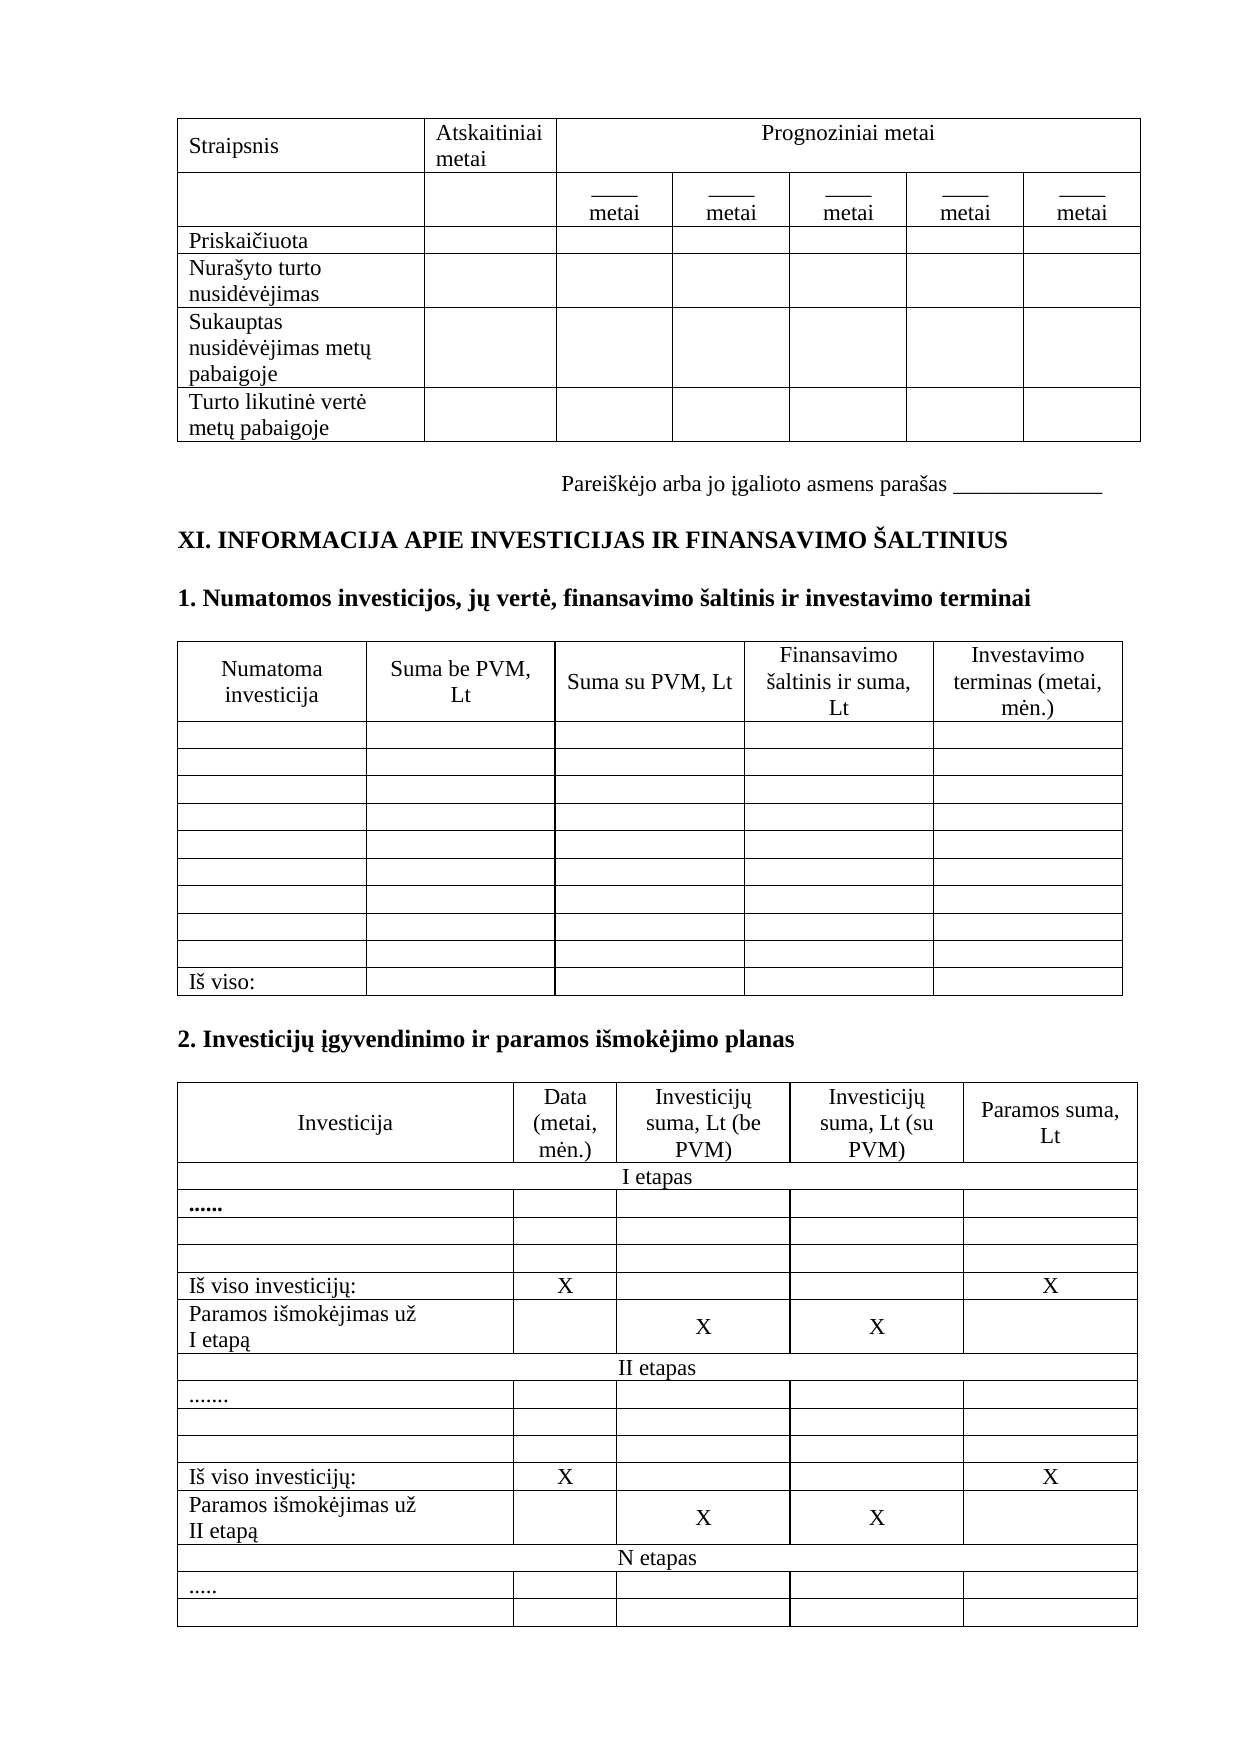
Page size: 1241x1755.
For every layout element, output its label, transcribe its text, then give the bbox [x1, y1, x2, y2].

table_cell [178, 776, 366, 803]
text Pareiškėjo arba jo įgalioto asmens parašas _____________ [177, 470, 1122, 497]
table_cell [745, 914, 933, 940]
table_cell [791, 1273, 963, 1299]
table_cell [934, 831, 1122, 858]
table_cell [178, 859, 366, 885]
table_cell [964, 1409, 1137, 1435]
table_cell [367, 804, 554, 830]
table_cell Turto likutinė vertė metų pabaigoje [178, 388, 424, 441]
table_cell ....... [178, 1381, 513, 1407]
table_header Investavimo terminas (metai, mėn.) [934, 642, 1122, 721]
table_cell [964, 1190, 1137, 1217]
table_cell [514, 1381, 616, 1407]
table_cell [425, 254, 556, 307]
table_header Prognoziniai metai [557, 119, 1140, 172]
table_cell [178, 722, 366, 748]
table_cell [790, 227, 906, 253]
table_cell Nurašyto turto nusidėvėjimas [178, 254, 424, 307]
table_cell Iš viso: [178, 968, 366, 994]
table_cell Sukauptas nusidėvėjimas metų pabaigoje [178, 308, 424, 387]
table_cell X [791, 1491, 963, 1543]
table_cell [425, 173, 556, 226]
table_cell I etapas [178, 1163, 1137, 1189]
table_cell [425, 388, 556, 441]
table_cell [745, 831, 933, 858]
table_cell [556, 749, 744, 775]
table_cell [791, 1436, 963, 1462]
table_cell Paramos išmokėjimas už II etapą [178, 1491, 513, 1543]
table_cell [514, 1599, 616, 1626]
table_cell [673, 227, 789, 253]
table_cell [617, 1218, 789, 1244]
table_cell [790, 308, 906, 387]
table_cell [1024, 308, 1140, 387]
table_cell ____ metai [907, 173, 1023, 226]
table_cell [745, 804, 933, 830]
table_cell [934, 941, 1122, 967]
table_cell [617, 1436, 789, 1462]
table_header Investicijų suma, Lt (be PVM) [617, 1083, 789, 1162]
table_cell [790, 388, 906, 441]
table_header Data (metai, mėn.) [514, 1083, 616, 1162]
text 1. Numatomos investicijos, jų vertė, finansavimo šaltinis ir investavimo terminai [177, 583, 1122, 612]
table_header Straipsnis [178, 119, 424, 172]
table_cell X [617, 1300, 789, 1353]
table_cell [934, 859, 1122, 885]
table_cell [745, 722, 933, 748]
table_cell [367, 941, 554, 967]
table_cell [556, 941, 744, 967]
table_cell [178, 1436, 513, 1462]
table_cell ..... [178, 1572, 513, 1598]
table_cell [367, 914, 554, 940]
table_cell [178, 173, 424, 226]
table_cell [791, 1572, 963, 1598]
table_cell [673, 308, 789, 387]
table_cell [745, 886, 933, 912]
table_cell [1024, 388, 1140, 441]
table_cell [178, 804, 366, 830]
table_cell ____ metai [790, 173, 906, 226]
table_cell [745, 941, 933, 967]
table_cell [791, 1409, 963, 1435]
table_cell [367, 859, 554, 885]
table_cell [934, 804, 1122, 830]
table_cell [617, 1245, 789, 1272]
table_cell [514, 1300, 616, 1353]
table_cell [178, 1218, 513, 1244]
table_header Investicija [178, 1083, 513, 1162]
table_cell [907, 254, 1023, 307]
table_cell [745, 776, 933, 803]
table_cell [425, 308, 556, 387]
table_cell [964, 1572, 1137, 1598]
table_cell [557, 254, 672, 307]
table_cell [617, 1572, 789, 1598]
table_cell [964, 1436, 1137, 1462]
table_cell [556, 804, 744, 830]
table_cell X [964, 1463, 1137, 1490]
table_cell [745, 859, 933, 885]
table_cell [673, 388, 789, 441]
table_header Suma su PVM, Lt [556, 642, 744, 721]
table_cell X [514, 1273, 616, 1299]
table_header Finansavimo šaltinis ir suma, Lt [745, 642, 933, 721]
table_cell [1024, 227, 1140, 253]
table_cell [791, 1463, 963, 1490]
table_cell [178, 1245, 513, 1272]
table_cell [617, 1273, 789, 1299]
table_cell [745, 968, 933, 994]
table_cell [791, 1245, 963, 1272]
table_cell [514, 1572, 616, 1598]
table_cell [178, 831, 366, 858]
table_cell [514, 1436, 616, 1462]
table_cell [556, 859, 744, 885]
table_cell ...... [178, 1190, 513, 1217]
table_cell [934, 722, 1122, 748]
table_cell ____ metai [557, 173, 672, 226]
table_cell [367, 776, 554, 803]
table_cell [178, 914, 366, 940]
text 2. Investicijų įgyvendinimo ir paramos išmokėjimo planas [177, 1024, 1122, 1053]
table_cell [934, 886, 1122, 912]
table_cell [617, 1409, 789, 1435]
table_cell X [514, 1463, 616, 1490]
table_cell Paramos išmokėjimas už I etapą [178, 1300, 513, 1353]
table_cell [745, 749, 933, 775]
table_cell [617, 1381, 789, 1407]
table_header Paramos suma, Lt [964, 1083, 1137, 1162]
table_cell Priskaičiuota [178, 227, 424, 253]
table_cell [557, 227, 672, 253]
table_header Suma be PVM, Lt [367, 642, 554, 721]
table_cell [367, 968, 554, 994]
table_cell [514, 1409, 616, 1435]
table_cell [791, 1599, 963, 1626]
table_cell ____ metai [673, 173, 789, 226]
table_cell [907, 227, 1023, 253]
table_cell [791, 1381, 963, 1407]
table_cell [964, 1491, 1137, 1543]
table_cell II etapas [178, 1354, 1137, 1380]
table_cell [556, 914, 744, 940]
table_cell [617, 1599, 789, 1626]
table_cell [367, 722, 554, 748]
table_cell [964, 1599, 1137, 1626]
table_cell [425, 227, 556, 253]
table_cell [367, 831, 554, 858]
table_cell [178, 941, 366, 967]
table_cell Iš viso investicijų: [178, 1273, 513, 1299]
table_cell [178, 1599, 513, 1626]
table_cell [556, 831, 744, 858]
table_cell [964, 1381, 1137, 1407]
table_cell [514, 1245, 616, 1272]
table_cell [934, 968, 1122, 994]
table_cell ____ metai [1024, 173, 1140, 226]
table_cell [514, 1218, 616, 1244]
table_cell [1024, 254, 1140, 307]
table_cell [178, 749, 366, 775]
table_cell [556, 722, 744, 748]
table_header Investicijų suma, Lt (su PVM) [791, 1083, 963, 1162]
table_cell [790, 254, 906, 307]
table_cell [556, 886, 744, 912]
table_cell [556, 776, 744, 803]
table_cell [791, 1190, 963, 1217]
table_cell [556, 968, 744, 994]
table_cell [514, 1190, 616, 1217]
table_cell [964, 1300, 1137, 1353]
table_cell X [617, 1491, 789, 1543]
table_cell X [791, 1300, 963, 1353]
table_cell [178, 886, 366, 912]
table_cell [791, 1218, 963, 1244]
table_cell [964, 1245, 1137, 1272]
table_cell [557, 308, 672, 387]
table_cell [367, 749, 554, 775]
table_header Atskaitiniai metai [425, 119, 556, 172]
table_cell [907, 388, 1023, 441]
table_cell [514, 1491, 616, 1543]
table_cell [934, 914, 1122, 940]
table_cell [557, 388, 672, 441]
table_header Numatoma investicija [178, 642, 366, 721]
table_cell X [964, 1273, 1137, 1299]
table_cell [964, 1218, 1137, 1244]
table_cell [934, 749, 1122, 775]
table_cell [934, 776, 1122, 803]
table_cell [673, 254, 789, 307]
text XI. INFORMACIJA APIE INVESTICIJAS IR FINANSAVIMO ŠALTINIUS [177, 526, 1122, 554]
table_cell [617, 1190, 789, 1217]
table_cell [178, 1409, 513, 1435]
table_cell [907, 308, 1023, 387]
table_cell Iš viso investicijų: [178, 1463, 513, 1490]
table_cell [617, 1463, 789, 1490]
table_cell N etapas [178, 1545, 1137, 1571]
table_cell [367, 886, 554, 912]
